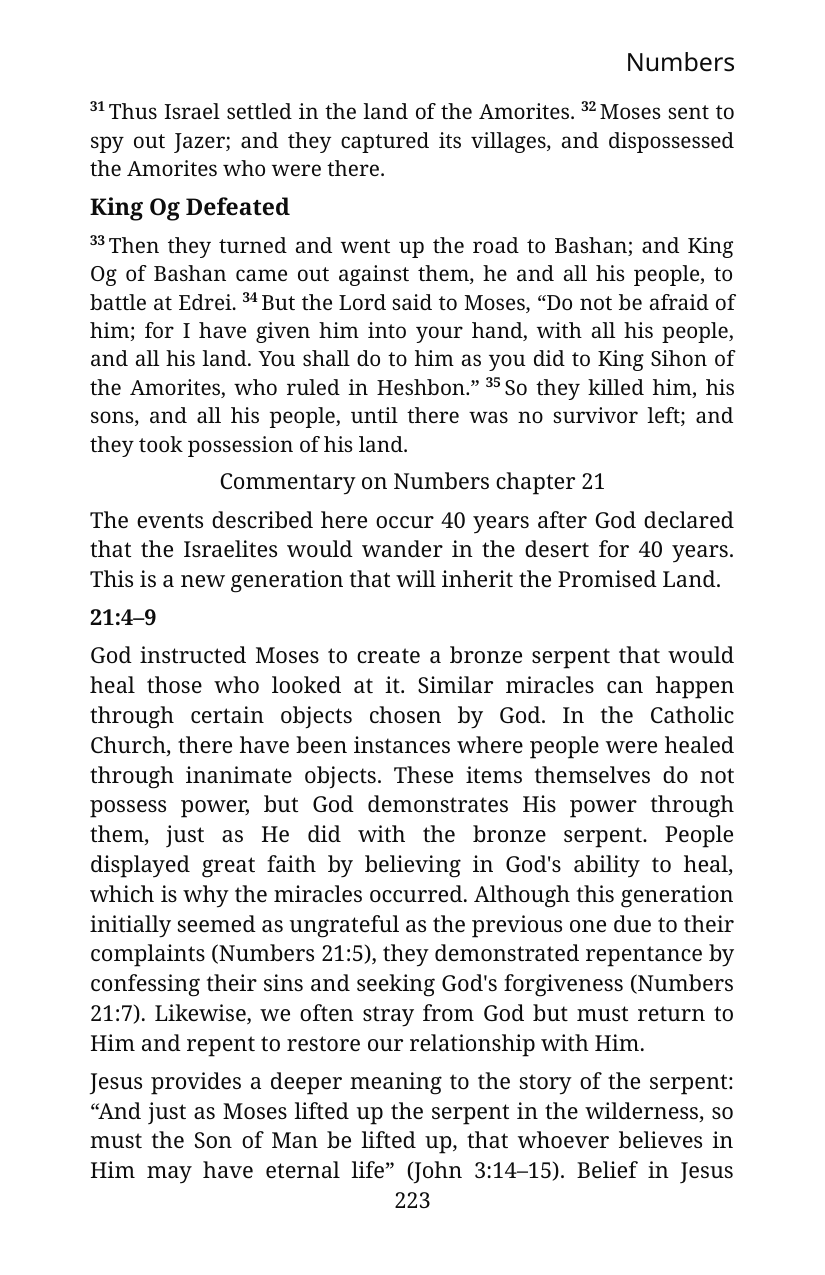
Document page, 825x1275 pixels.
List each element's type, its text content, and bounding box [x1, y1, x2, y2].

text 31 Thus Israel settled in the land of the Amorites. 32 Moses sent to spy out Jazer; and they captured its villages, and dispossessed the Amorites who were there. [90, 97, 735, 183]
text Commentary on Numbers chapter 21 [90, 467, 735, 496]
text God instructed Moses to create a bronze serpent that would heal those who looked at it. Similar miracles can happen through certain objects chosen by God. In the Catholic Church, there have been instances where people were healed through inanimate objects. These items themselves do not possess power, but God demonstrates His power through them, just as He did with the bronze serpent. People displayed great faith by believing in God's ability to heal, which is why the miracles occurred. Although this generation initially seemed as ungrateful as the previous one due to their complaints (Numbers 21:5), they demonstrated repentance by confessing their sins and seeking God's forgiveness (Numbers 21:7). Likewise, we often stray from God but must return to Him and repent to restore our relationship with Him. [90, 641, 735, 1058]
text Jesus provides a deeper meaning to the story of the serpent: “And just as Moses lifted up the serpent in the wilderness, so must the Son of Man be lifted up, that whoever believes in Him may have eternal life” (John 3:14–15). Belief in Jesus [90, 1066, 735, 1185]
text 33 Then they turned and went up the road to Bashan; and King Og of Bashan came out against them, he and all his people, to battle at Edrei. 34 But the Lord said to Moses, “Do not be afraid of him; for I have given him into your hand, with all his people, and all his land. You shall do to him as you did to King Sihon of the Amorites, who ruled in Heshbon.” 35 So they killed him, his sons, and all his people, until there was no survivor left; and they took possession of his land. [90, 231, 735, 458]
text King Og Defeated [90, 191, 735, 222]
text The events described here occur 40 years after God declared that the Israelites would wander in the desert for 40 years. This is a new generation that will inherit the Promised Land. [90, 505, 735, 594]
text 21:4–9 [90, 602, 735, 632]
